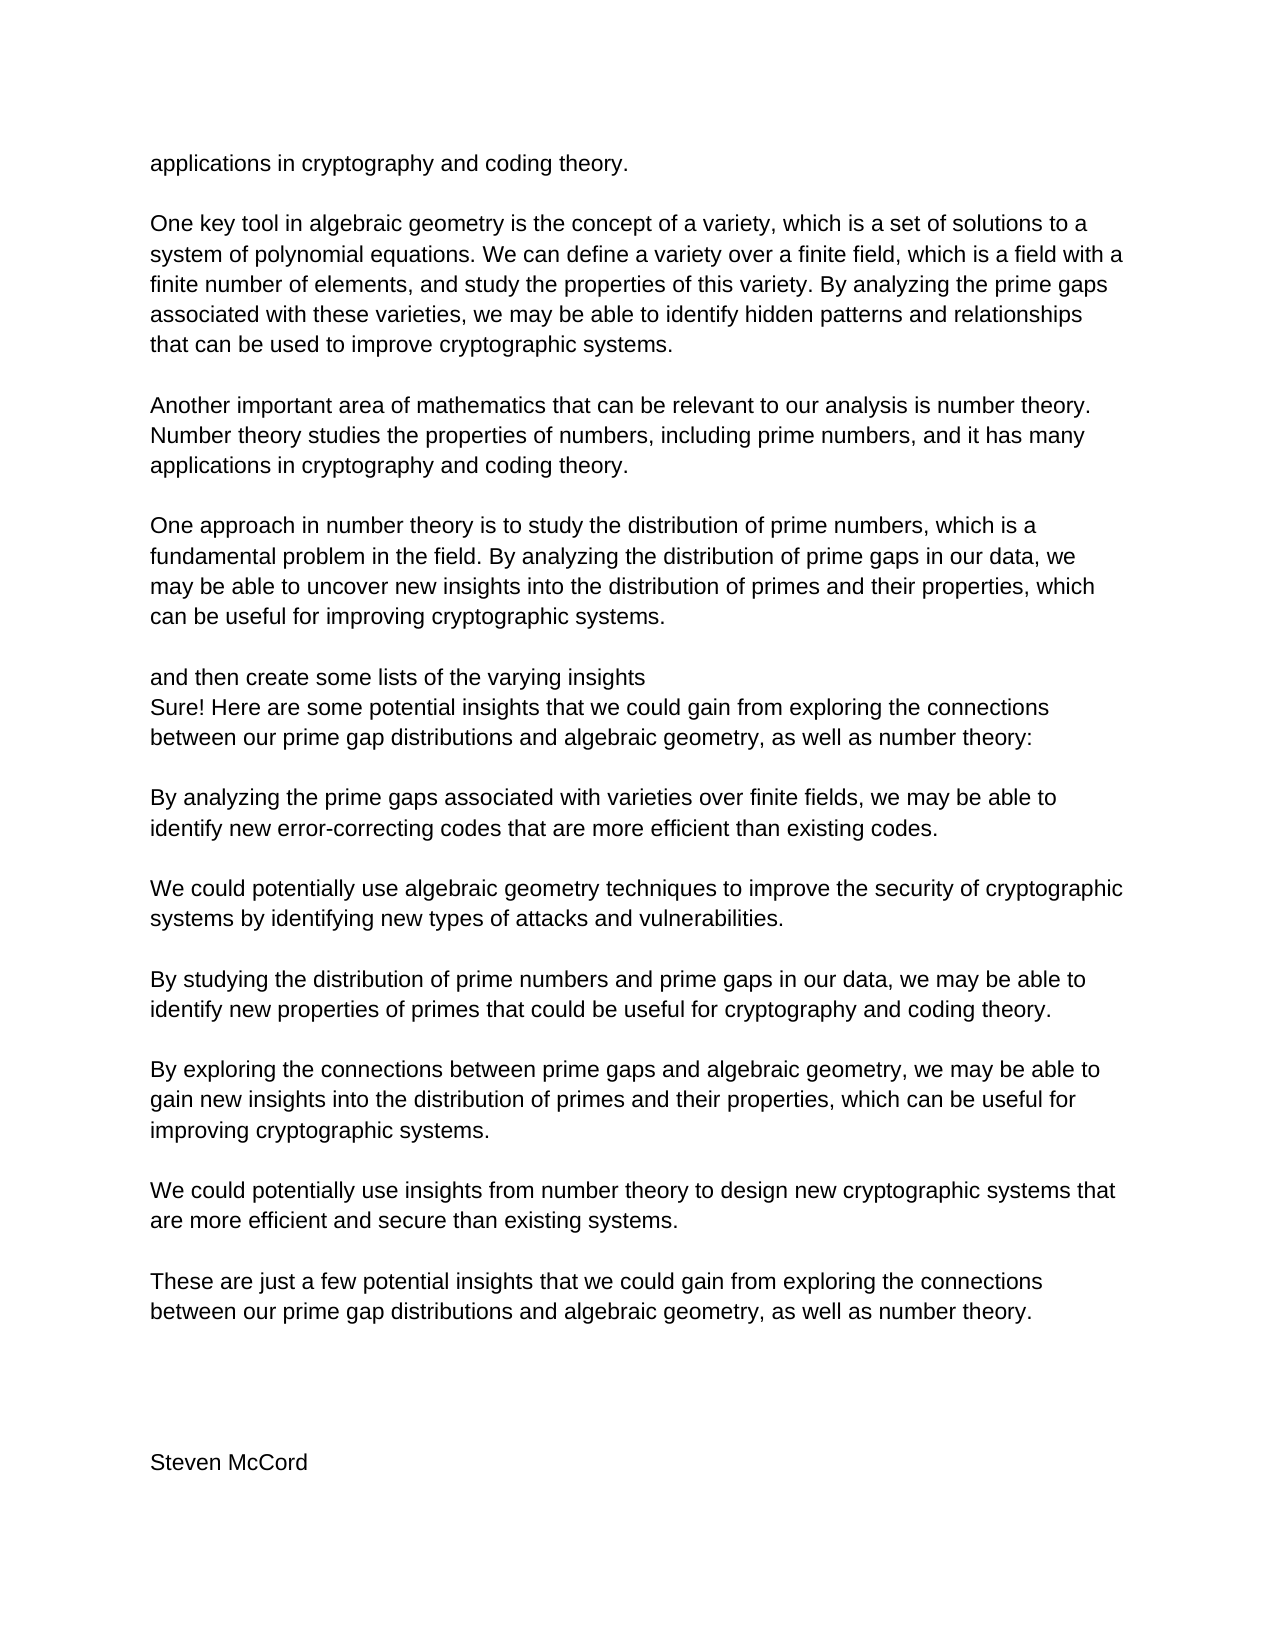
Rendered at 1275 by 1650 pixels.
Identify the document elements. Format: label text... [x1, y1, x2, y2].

text applications in cryptography and coding theory. [150, 150, 1125, 176]
text These are just a few potential insights that we could gain from exploring the connections between our prime gap distributions and algebraic geometry, as well as number theory. [150, 1268, 1125, 1324]
text By exploring the connections between prime gaps and algebraic geometry, we may be able to gain new insights into the distribution of primes and their properties, which can be useful for improving cryptographic systems. [150, 1056, 1125, 1143]
text One approach in number theory is to study the distribution of prime numbers, which is a fundamental problem in the field. By analyzing the distribution of prime gaps in our data, we may be able to uncover new insights into the distribution of primes and their properties, which can be useful for improving cryptographic systems. [150, 512, 1125, 629]
text and then create some lists of the varying insights [150, 663, 1125, 690]
text By analyzing the prime gaps associated with varieties over finite fields, we may be able to identify new error-correcting codes that are more efficient than existing codes. [150, 784, 1125, 841]
text One key tool in algebraic geometry is the concept of a variety, which is a set of solutions to a system of polynomial equations. We can define a variety over a finite field, which is a field with a finite number of elements, and study the properties of this variety. By analyzing the prime gaps associated with these varieties, we may be able to identify hidden patterns and relationships that can be used to improve cryptographic systems. [150, 210, 1125, 358]
text Sure! Here are some potential insights that we could gain from exploring the connections between our prime gap distributions and algebraic geometry, as well as number theory: [150, 694, 1125, 750]
text Another important area of mathematics that can be relevant to our analysis is number theory. Number theory studies the properties of numbers, including prime numbers, and it has many applications in cryptography and coding theory. [150, 392, 1125, 478]
text By studying the distribution of prime numbers and prime gaps in our data, we may be able to identify new properties of primes that could be useful for cryptography and coding theory. [150, 966, 1125, 1022]
text We could potentially use insights from number theory to design new cryptographic systems that are more efficient and secure than existing systems. [150, 1177, 1125, 1234]
text Steven McCord [150, 1449, 1125, 1475]
text We could potentially use algebraic geometry techniques to improve the security of cryptographic systems by identifying new types of attacks and vulnerabilities. [150, 875, 1125, 932]
